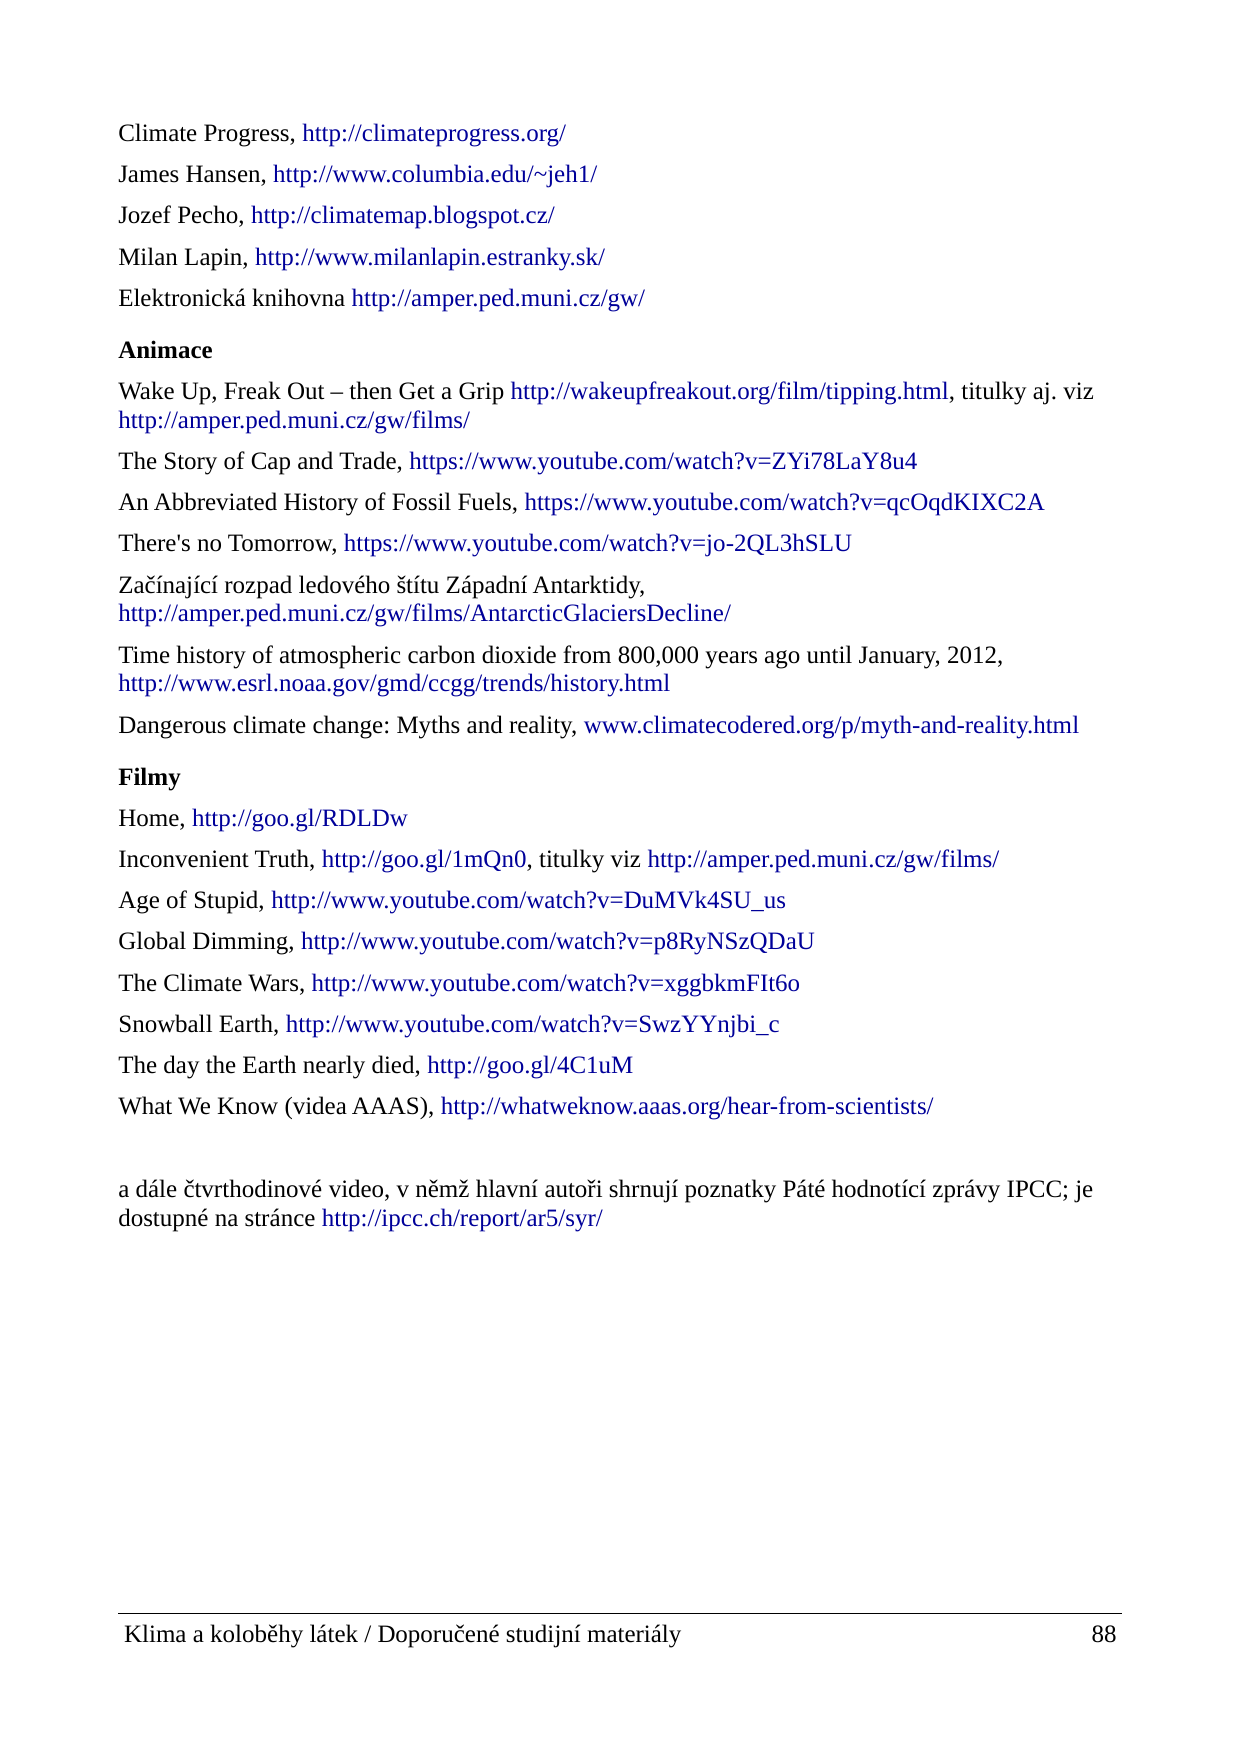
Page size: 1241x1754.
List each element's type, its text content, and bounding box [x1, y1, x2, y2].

text James Hansen, http://www.columbia.edu/~jeh1/ [118, 159, 1122, 188]
text Animace [118, 336, 1122, 364]
text Home, http://goo.gl/RDLDw [118, 803, 1122, 831]
text Time history of atmospheric carbon dioxide from 800,000 years ago until January, 2012, http://www.esrl.noaa.gov/gmd/ccgg/trends/history.html [118, 640, 1122, 697]
text Jozef Pecho, http://climatemap.blogspot.cz/ [118, 201, 1122, 229]
text Elektronická knihovna http://amper.ped.muni.cz/gw/ [118, 283, 1122, 312]
text Wake Up, Freak Out – then Get a⁠ Grip http://wakeupfreakout.org/film/tipping.html, titulky aj. viz http://amper.ped.muni.cz/gw/films/ [118, 376, 1122, 433]
text What We Know (videa AAAS), http://whatweknow.aaas.org/hear-from-scientists/ [118, 1091, 1122, 1120]
text a dále čtvrthodinové video, v němž hlavní autoři shrnují poznatky Páté hodnotící zprávy IPCC; je dostupné na stránce http://ipcc.ch/report/ar5/syr/ [118, 1174, 1122, 1231]
text Age of Stupid, http://www.youtube.com/watch?v=DuMVk4SU_us [118, 885, 1122, 914]
text Global Dimming, http://www.youtube.com/watch?v=p8RyNSzQDaU [118, 926, 1122, 955]
text Snowball Earth, http://www.youtube.com/watch?v=SwzYYnjbi_c [118, 1009, 1122, 1038]
text Climate Progress, http://climateprogress.org/ [118, 118, 1122, 147]
text Začínající rozpad ledového štítu Západní Antarktidy, http://amper.ped.muni.cz/gw/films/AntarcticGlaciersDecline/ [118, 570, 1122, 627]
text Filmy [118, 762, 1122, 791]
text The Story of Cap and Trade, https://www.youtube.com/watch?v=ZYi78LaY8u4 [118, 446, 1122, 475]
text The day the Earth nearly died, http://goo.gl/4C1uM [118, 1050, 1122, 1079]
text There's no Tomorrow, https://www.youtube.com/watch?v=jo­‑2QL3hSLU [118, 528, 1122, 557]
text An Abbreviated History of Fossil Fuels, https://www.youtube.com/watch?v=qcOqdKIXC2A [118, 487, 1122, 516]
text Inconvenient Truth, http://goo.gl/1mQn0, titulky viz http://amper.ped.muni.cz/gw/films/ [118, 844, 1122, 873]
text Milan Lapin, http://www.milanlapin.estranky.sk/ [118, 242, 1122, 271]
text The Climate Wars, http://www.youtube.com/watch?v=xggbkmFIt6o [118, 968, 1122, 996]
text Dangerous climate change: Myths and reality, www.climatecodered.org/p/myth-and-reality.html [118, 710, 1122, 738]
